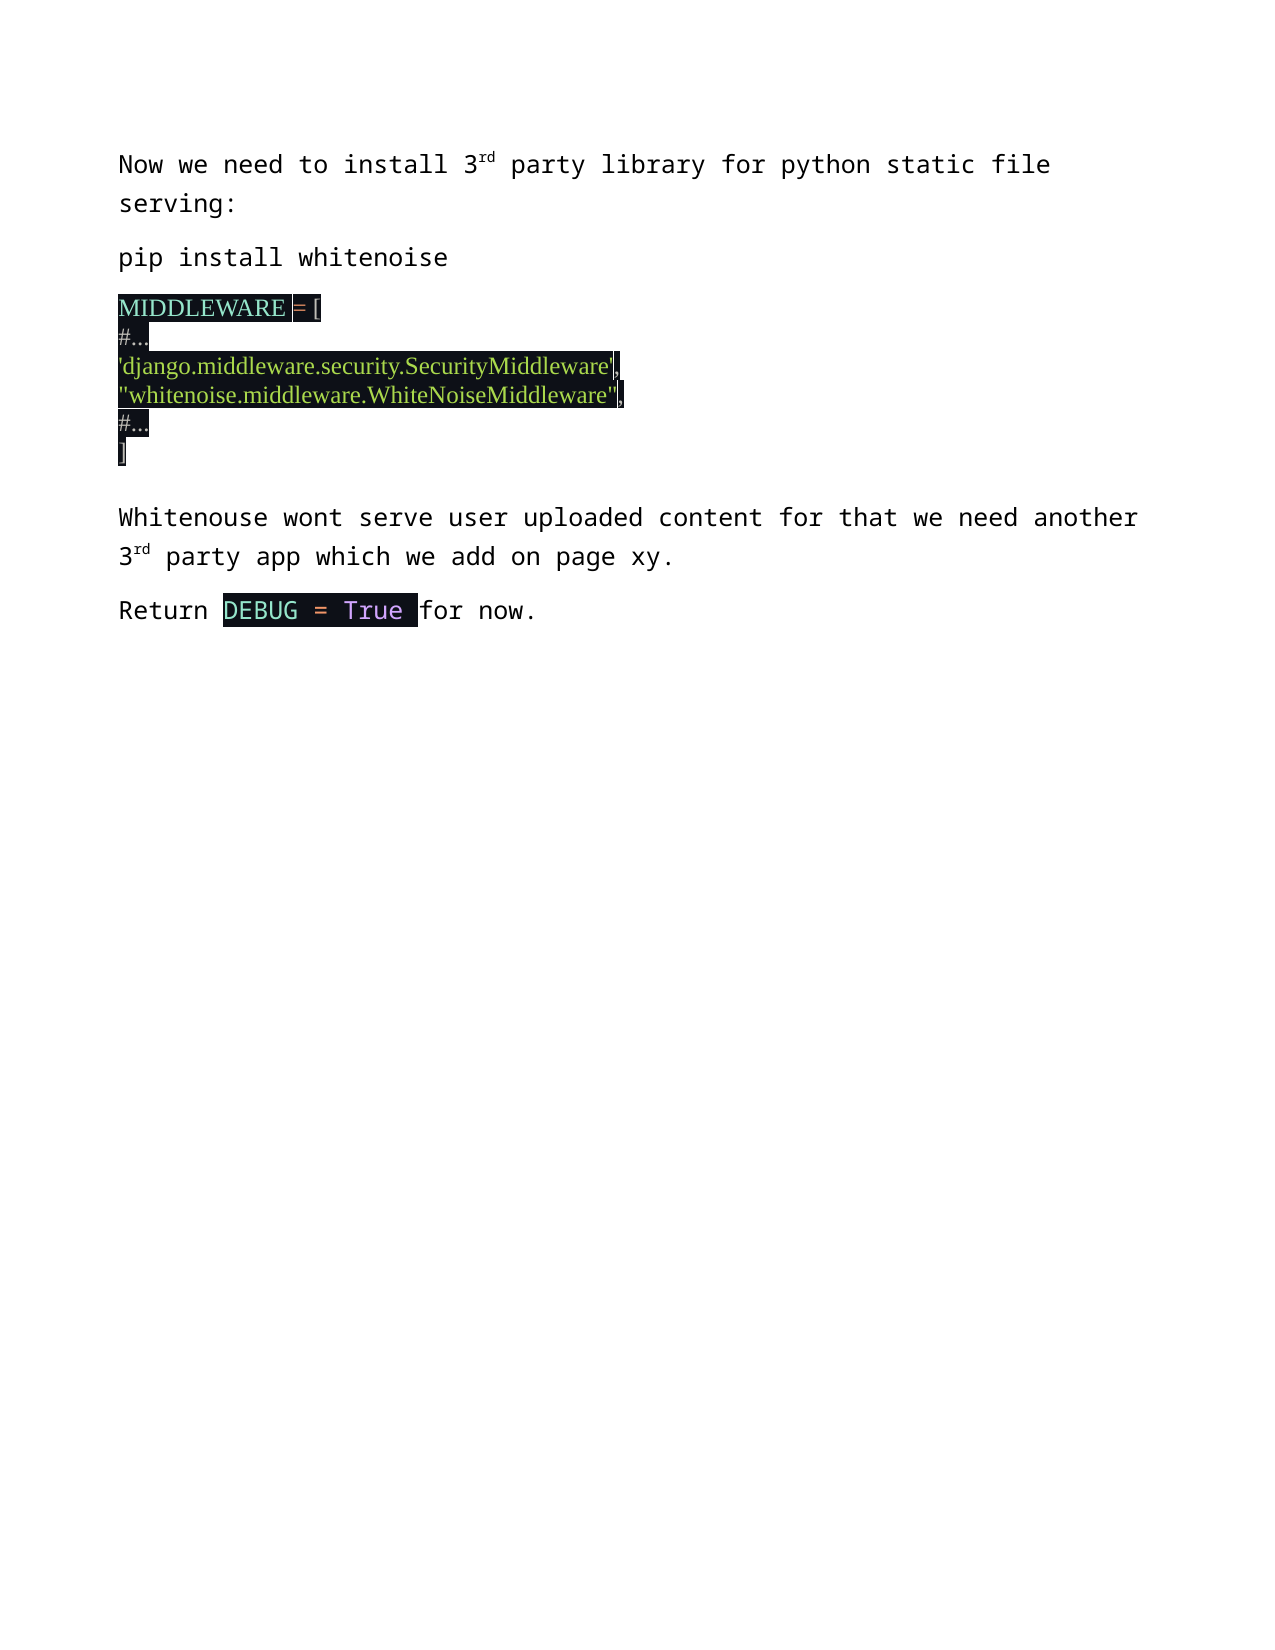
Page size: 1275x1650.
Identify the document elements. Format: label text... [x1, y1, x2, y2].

text #... [118, 322, 1157, 351]
text ] [118, 437, 1157, 466]
text Now we need to install 3rd party library for python static file serving: [118, 147, 1157, 220]
text MIDDLEWARE = [ [118, 293, 1157, 322]
text pip install whitenoise [118, 240, 1157, 274]
text 'django.middleware.security.SecurityMiddleware', [118, 351, 1157, 380]
text Return DEBUG = True for now. [118, 593, 1157, 627]
text "whitenoise.middleware.WhiteNoiseMiddleware", [118, 380, 1157, 408]
text #... [118, 408, 1157, 437]
text Whitenouse wont serve user uploaded content for that we need another 3rd party app which we add on page xy. [118, 466, 1157, 573]
